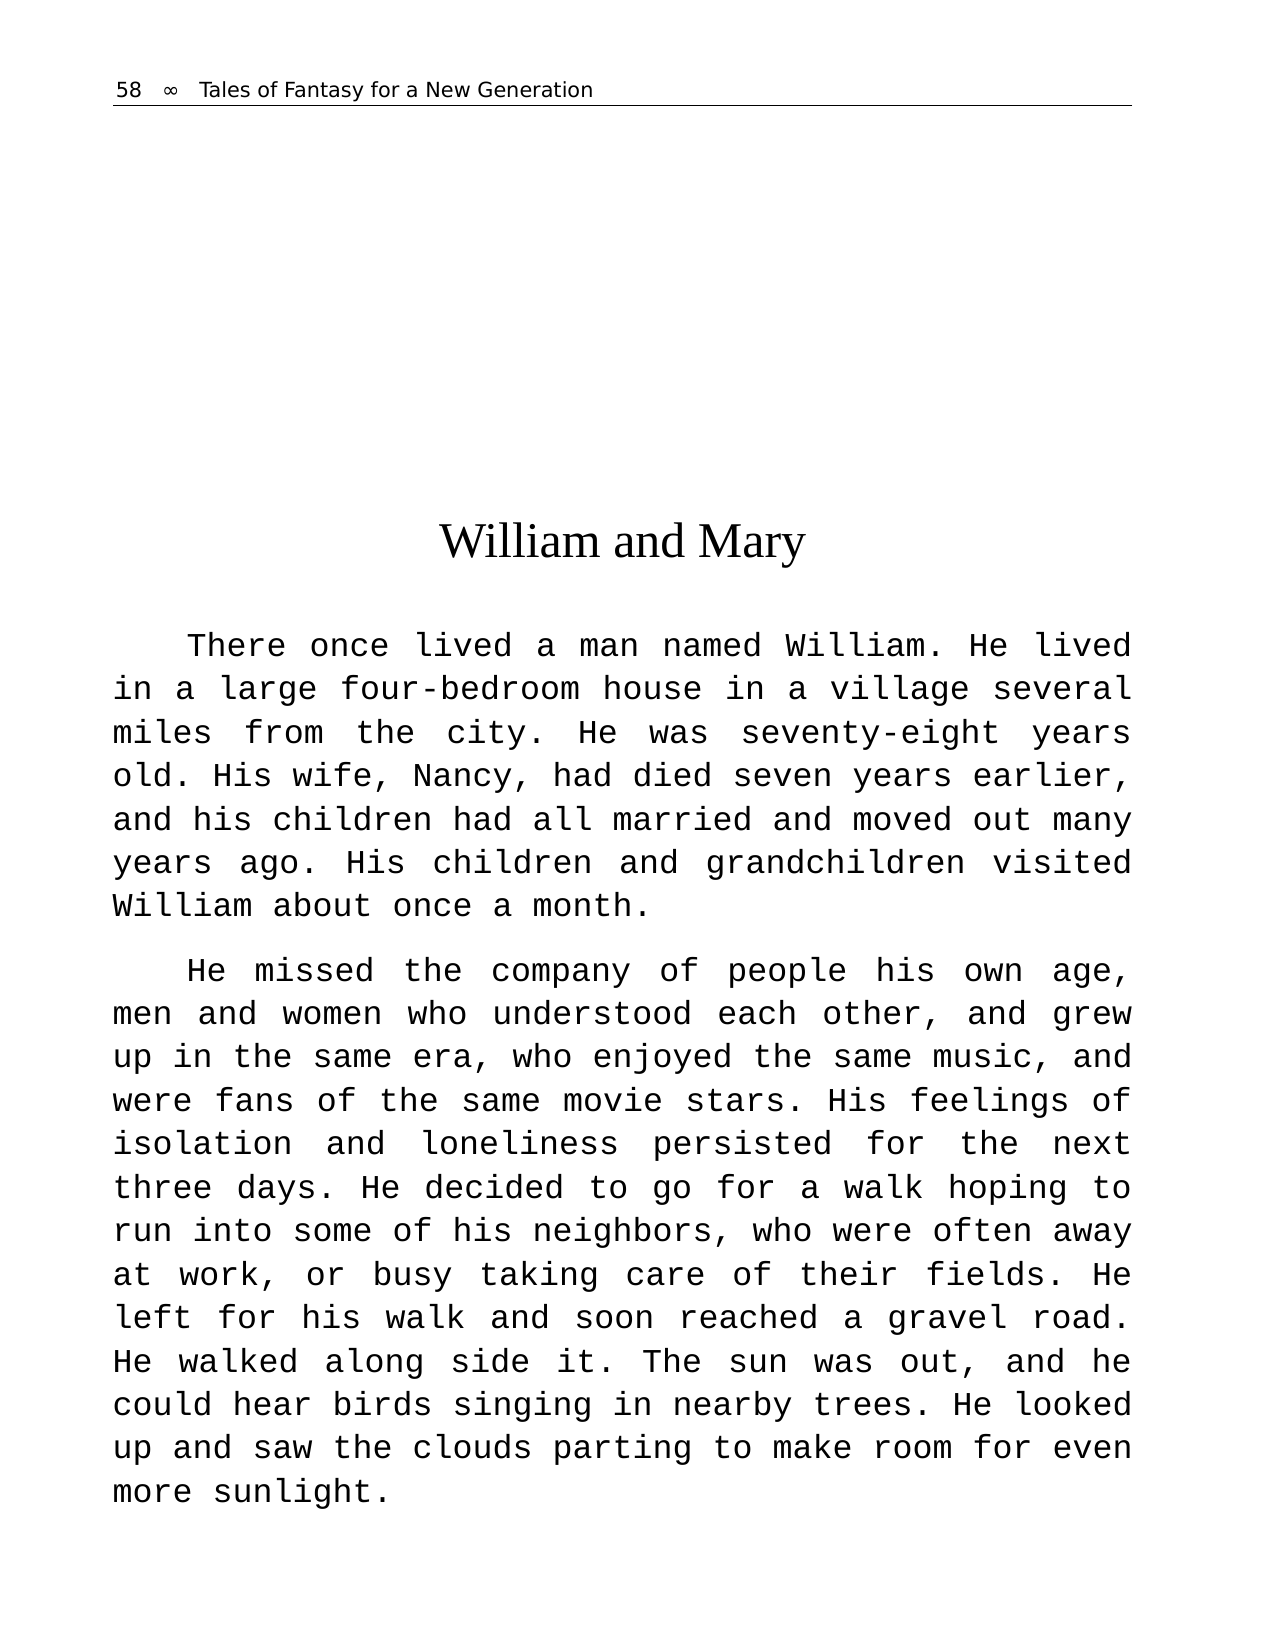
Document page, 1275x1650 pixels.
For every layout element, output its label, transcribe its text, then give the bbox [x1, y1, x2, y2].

text He missed the company of people his own age, men and women who understood each other, and grew up in the same era, who enjoyed the same music, and were fans of the same movie stars. His feelings of isolation and loneliness persisted for the next three days. He decided to go for a walk hoping to run into some of his neighbors, who were often away at work, or busy taking care of their fields. He left for his walk and soon reached a gravel road. He walked along side it. The sun was out, and he could hear birds singing in nearby trees. He looked up and saw the clouds parting to make room for even more sunlight. [112, 953, 1132, 1512]
text There once lived a man named William. He lived in a large four-bedroom house in a village several miles from the city. He was seventy-eight years old. His wife, Nancy, had died seven years earlier, and his children had all married and moved out many years ago. His children and grandchildren visited William about once a month. [112, 628, 1132, 927]
title William and Mary [112, 511, 1132, 568]
